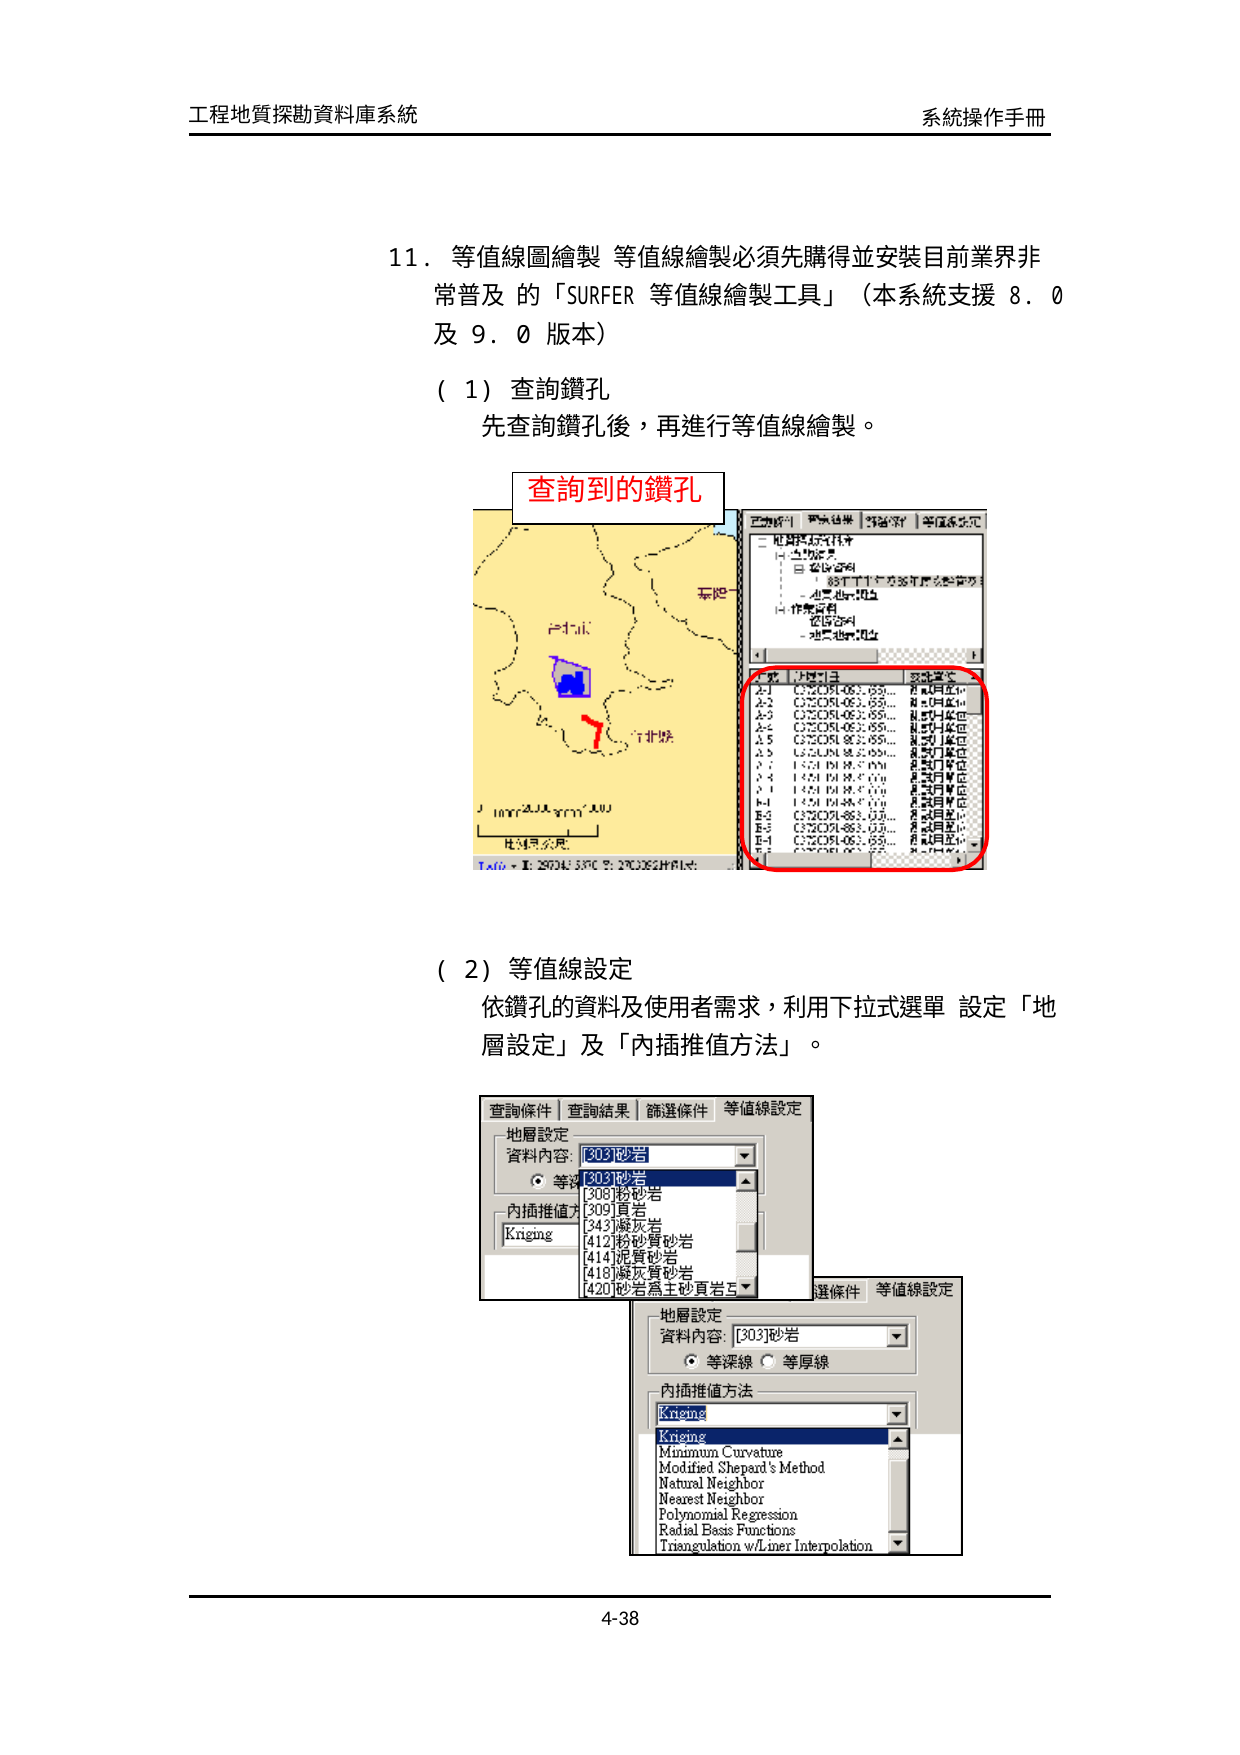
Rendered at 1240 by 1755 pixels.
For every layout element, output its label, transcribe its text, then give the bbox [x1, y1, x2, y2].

text 依鑽孔的資料及使用者需求，利用下拉式選單 設定「地層設定」及「內插推值方法」。 [481, 987, 1064, 1062]
text 11. 等值線圖繪製 等值線繪製必須先購得並安裝目前業界非常普及 的「SURFER 等值線繪製工具」（本系統支援 8. 0 [387, 237, 1064, 312]
text ( 2) 等值線設定 [433, 947, 1064, 986]
picture [968, 851, 987, 870]
picture [481, 1097, 812, 1299]
picture [473, 509, 987, 870]
picture [631, 1278, 961, 1554]
text ( 1) 查詢鑽孔 [433, 367, 1064, 406]
picture [745, 670, 985, 867]
text 先查詢鑽孔後，再進行等值線繪製。 [481, 406, 1064, 443]
text 及 9. 0 版本） [433, 312, 1064, 351]
